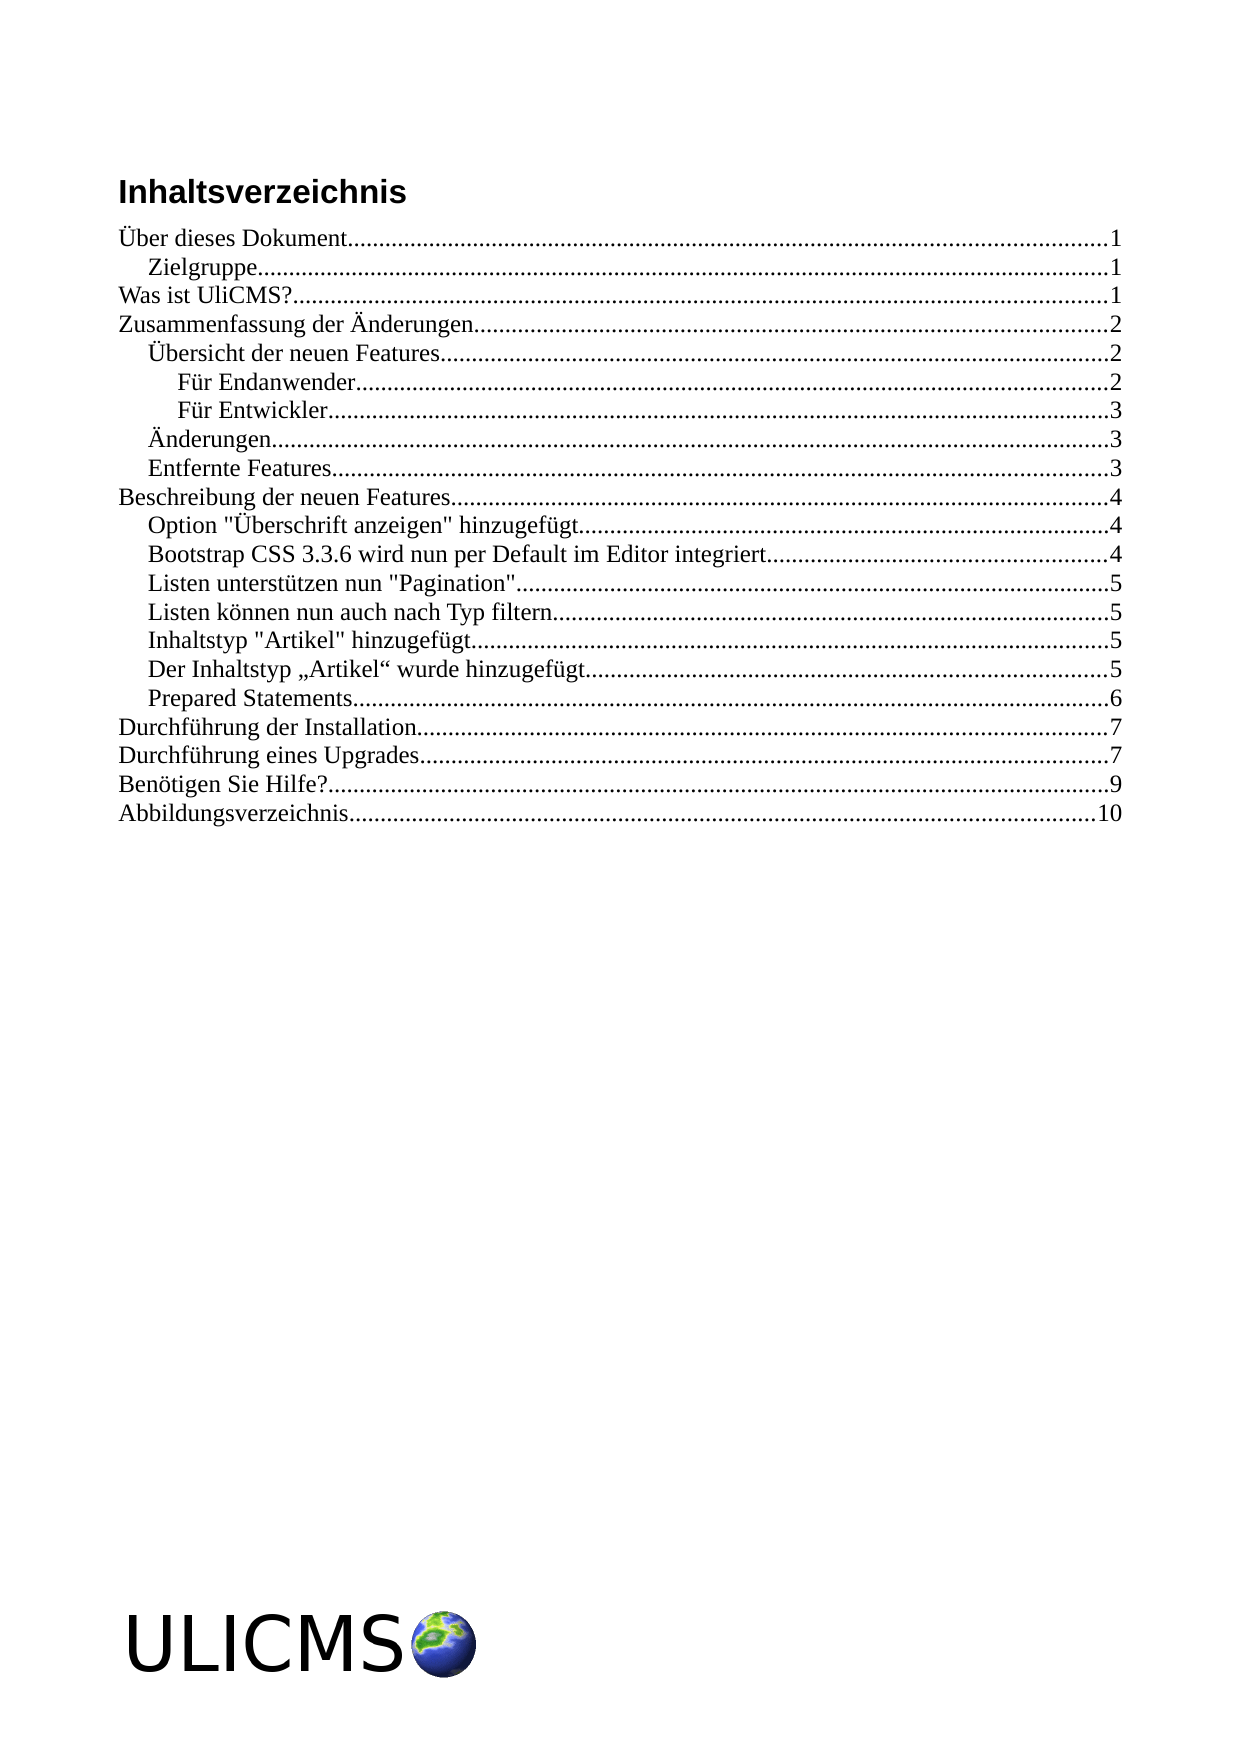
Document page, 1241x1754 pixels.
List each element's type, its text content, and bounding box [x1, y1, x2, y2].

text Zielgruppe 1 [148, 252, 1122, 280]
text Für Endanwender 2 [177, 367, 1122, 395]
text Listen können nun auch nach Typ filtern 5 [148, 597, 1122, 625]
text Benötigen Sie Hilfe? 9 [118, 769, 1122, 798]
text Für Entwickler 3 [177, 395, 1122, 424]
text Der Inhaltstyp „Artikel“ wurde hinzugefügt. 5 [148, 654, 1122, 683]
text Prepared Statements 6 [148, 683, 1122, 712]
text Übersicht der neuen Features 2 [148, 338, 1122, 367]
text Durchführung der Installation 7 [118, 712, 1122, 740]
text Beschreibung der neuen Features 4 [118, 482, 1122, 510]
text Über dieses Dokument 1 [118, 223, 1122, 252]
text Option "Überschrift anzeigen" hinzugefügt 4 [148, 510, 1122, 539]
text Listen unterstützen nun "Pagination" 5 [148, 568, 1122, 597]
text Abbildungsverzeichnis 10 [118, 798, 1122, 827]
text Durchführung eines Upgrades 7 [118, 740, 1122, 769]
subtitle Inhaltsverzeichnis [118, 172, 1122, 210]
text Zusammenfassung der Änderungen 2 [118, 309, 1122, 338]
text Änderungen 3 [148, 424, 1122, 453]
text Was ist UliCMS? 1 [118, 280, 1122, 309]
text Inhaltstyp "Artikel" hinzugefügt 5 [148, 625, 1122, 654]
text Bootstrap CSS 3.3.6 wird nun per Default im Editor integriert 4 [148, 539, 1122, 568]
text Entfernte Features 3 [148, 453, 1122, 482]
picture [118, 1607, 479, 1681]
